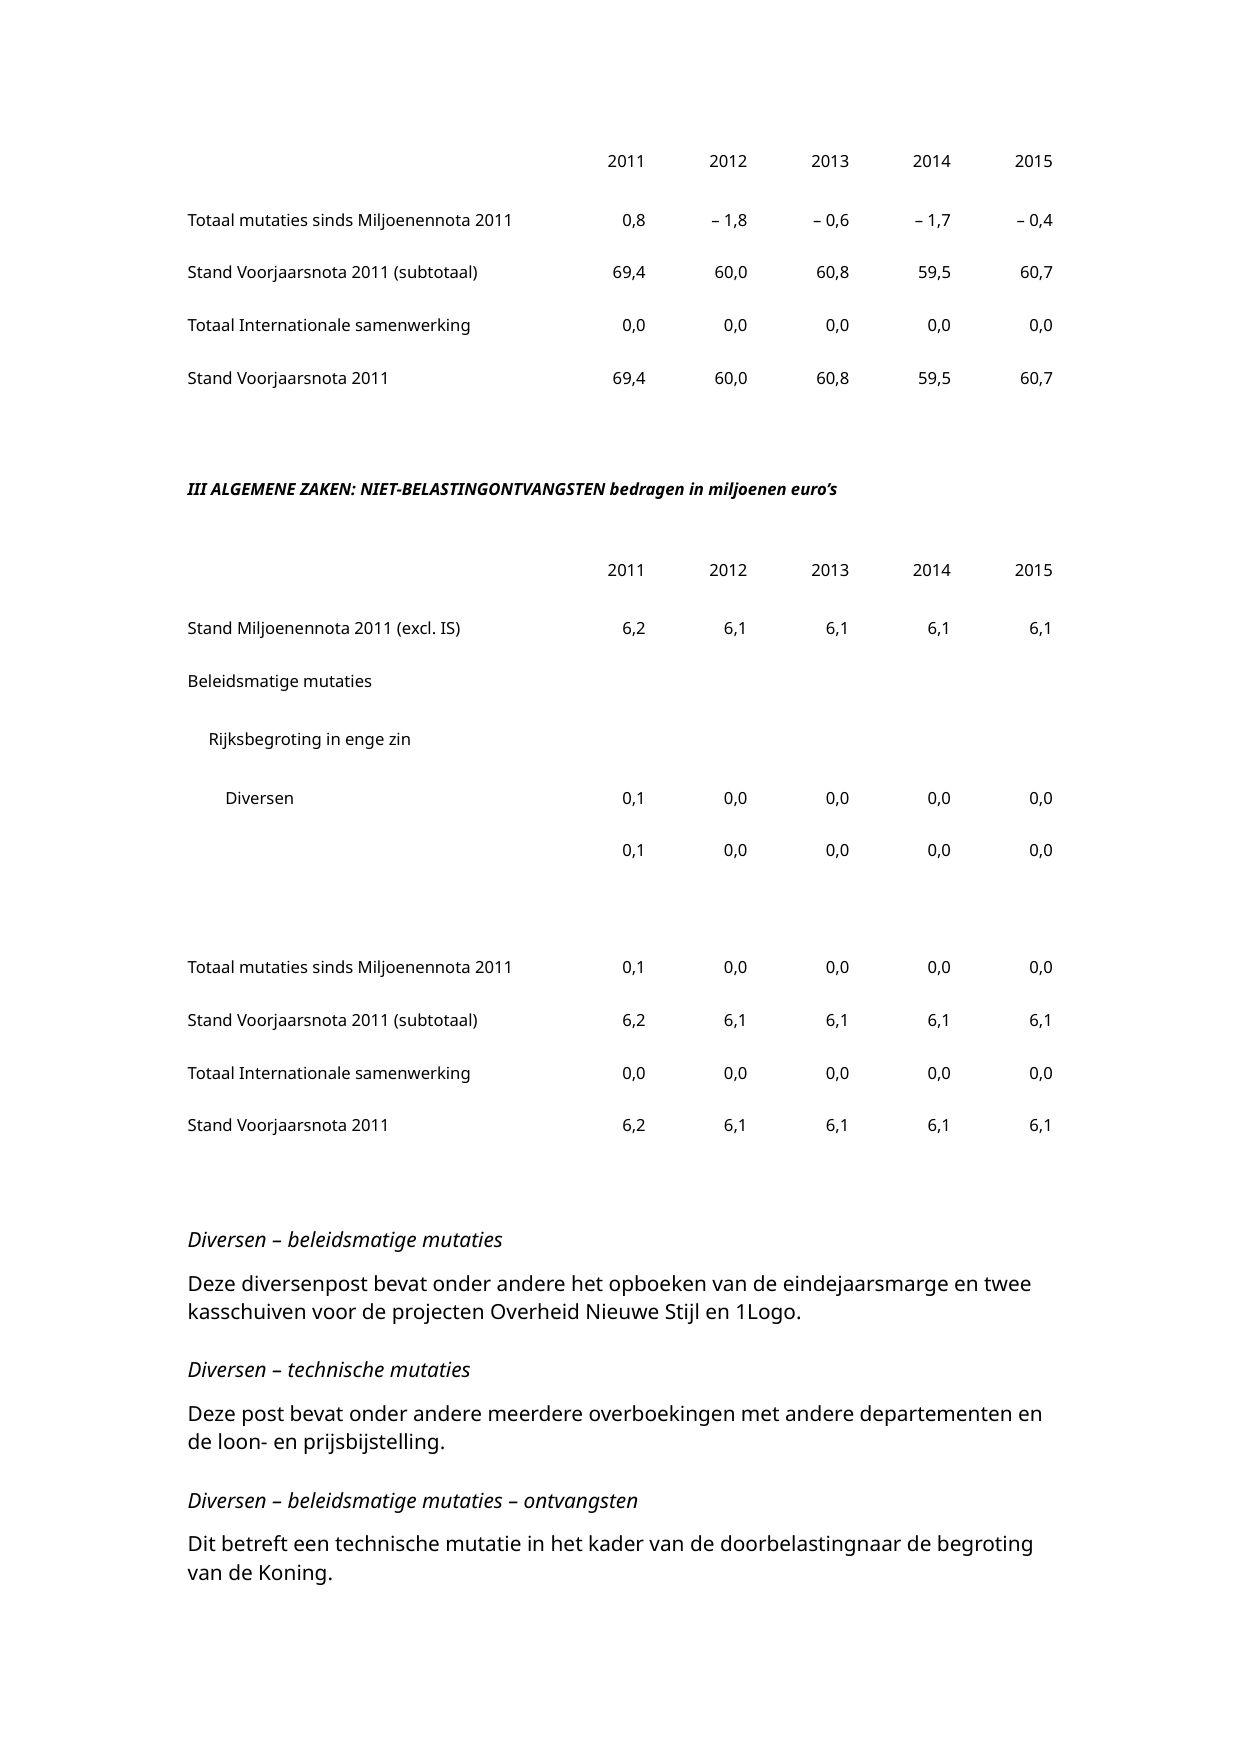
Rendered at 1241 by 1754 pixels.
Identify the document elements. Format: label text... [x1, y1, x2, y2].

table_cell [188, 898, 544, 956]
table_cell [645, 898, 747, 956]
table_cell 6,1 [645, 1114, 747, 1167]
table_header 2014 [849, 150, 951, 208]
table_cell 0,0 [747, 839, 849, 897]
table_header 2015 [951, 558, 1053, 617]
table_cell 6,2 [544, 617, 645, 669]
table_cell – 0,6 [747, 209, 849, 261]
table_header 2011 [544, 558, 645, 617]
table_cell Totaal mutaties sinds Miljoenennota 2011 [188, 956, 544, 1009]
table_cell 60,0 [645, 261, 747, 314]
text Deze post bevat onder andere meerdere overboekingen met andere departementen en de loon- en prijsbijstelling. [187, 1399, 1053, 1456]
table_cell [544, 898, 645, 956]
table_header 2014 [849, 558, 951, 617]
table_cell 6,2 [544, 1114, 645, 1167]
table_cell 0,0 [849, 786, 951, 839]
table_cell Stand Voorjaarsnota 2011 [188, 367, 544, 419]
table_header 2013 [747, 558, 849, 617]
table_header [188, 558, 544, 617]
table_cell [747, 898, 849, 956]
table_cell 0,0 [645, 314, 747, 367]
table_cell 0,0 [849, 1061, 951, 1114]
table_cell Beleidsmatige mutaties [188, 670, 544, 728]
table_cell [544, 728, 645, 786]
table_cell 6,2 [544, 1009, 645, 1061]
text Diversen – technische mutaties [187, 1356, 1053, 1384]
text Diversen – beleidsmatige mutaties [187, 1225, 1053, 1254]
table_cell Diversen [188, 786, 544, 839]
text Diversen – beleidsmatige mutaties – ontvangsten [187, 1486, 1053, 1514]
table_cell 0,0 [645, 956, 747, 1009]
table_cell 0,0 [645, 839, 747, 897]
table_cell 6,1 [951, 1009, 1053, 1061]
table_cell 69,4 [544, 261, 645, 314]
table_cell [849, 898, 951, 956]
table_cell – 1,8 [645, 209, 747, 261]
table_cell [544, 670, 645, 728]
table_cell [747, 670, 849, 728]
table_cell 69,4 [544, 367, 645, 419]
table_header 2012 [645, 558, 747, 617]
table_cell 0,0 [951, 786, 1053, 839]
table_cell 0,0 [849, 956, 951, 1009]
table_header 2012 [645, 150, 747, 208]
table_cell – 1,7 [849, 209, 951, 261]
table_cell 0,0 [645, 1061, 747, 1114]
table_header 2011 [544, 150, 645, 208]
table_cell 6,1 [747, 617, 849, 669]
table_cell Stand Miljoenennota 2011 (excl. IS) [188, 617, 544, 669]
table_cell Stand Voorjaarsnota 2011 (subtotaal) [188, 261, 544, 314]
table_cell [747, 728, 849, 786]
table_cell 0,8 [544, 209, 645, 261]
table_cell 6,1 [951, 617, 1053, 669]
table_cell 0,0 [747, 314, 849, 367]
table_cell Rijksbegroting in enge zin [188, 728, 544, 786]
table_cell Stand Voorjaarsnota 2011 (subtotaal) [188, 1009, 544, 1061]
table_cell 6,1 [747, 1114, 849, 1167]
table_cell 60,7 [951, 261, 1053, 314]
table_cell 0,1 [544, 839, 645, 897]
table_cell 0,1 [544, 786, 645, 839]
table_cell Totaal Internationale samenwerking [188, 1061, 544, 1114]
table_cell 0,0 [544, 314, 645, 367]
table_cell [645, 728, 747, 786]
text III ALGEMENE ZAKEN: NIET-BELASTINGONTVANGSTEN bedragen in miljoenen euro’s [187, 478, 1053, 500]
table_cell [188, 839, 544, 897]
table_cell 0,0 [747, 1061, 849, 1114]
table_cell 0,0 [544, 1061, 645, 1114]
table_cell 60,7 [951, 367, 1053, 419]
text Deze diversenpost bevat onder andere het opboeken van de eindejaarsmarge en twee kasschuiven voor de projecten Overheid Nieuwe Stijl en 1Logo. [187, 1269, 1053, 1326]
table_cell 0,0 [951, 956, 1053, 1009]
table_cell Stand Voorjaarsnota 2011 [188, 1114, 544, 1167]
table_header 2015 [951, 150, 1053, 208]
table_cell 0,0 [951, 1061, 1053, 1114]
table_cell 0,0 [849, 839, 951, 897]
table_cell – 0,4 [951, 209, 1053, 261]
table_cell 0,0 [951, 314, 1053, 367]
table_cell 0,0 [951, 839, 1053, 897]
table_cell 0,0 [747, 956, 849, 1009]
table_cell 6,1 [645, 617, 747, 669]
table_header [188, 150, 544, 208]
table_cell 0,0 [645, 786, 747, 839]
table_cell Totaal Internationale samenwerking [188, 314, 544, 367]
table_cell 0,0 [849, 314, 951, 367]
table_cell [645, 670, 747, 728]
table_cell Totaal mutaties sinds Miljoenennota 2011 [188, 209, 544, 261]
table_cell [951, 898, 1053, 956]
table_cell 6,1 [849, 1114, 951, 1167]
table_cell 6,1 [849, 1009, 951, 1061]
table_cell 59,5 [849, 261, 951, 314]
table_cell 6,1 [645, 1009, 747, 1061]
table_cell 0,1 [544, 956, 645, 1009]
text Dit betreft een technische mutatie in het kader van de doorbelastingnaar de begroting van de Koning. [187, 1529, 1053, 1586]
table_cell 6,1 [951, 1114, 1053, 1167]
table_cell [849, 728, 951, 786]
table_cell [951, 728, 1053, 786]
table_cell 6,1 [849, 617, 951, 669]
table_cell 0,0 [747, 786, 849, 839]
table_cell 60,0 [645, 367, 747, 419]
table_cell [849, 670, 951, 728]
table_cell 60,8 [747, 261, 849, 314]
table_cell [951, 670, 1053, 728]
table_cell 6,1 [747, 1009, 849, 1061]
table_cell 59,5 [849, 367, 951, 419]
table_header 2013 [747, 150, 849, 208]
table_cell 60,8 [747, 367, 849, 419]
